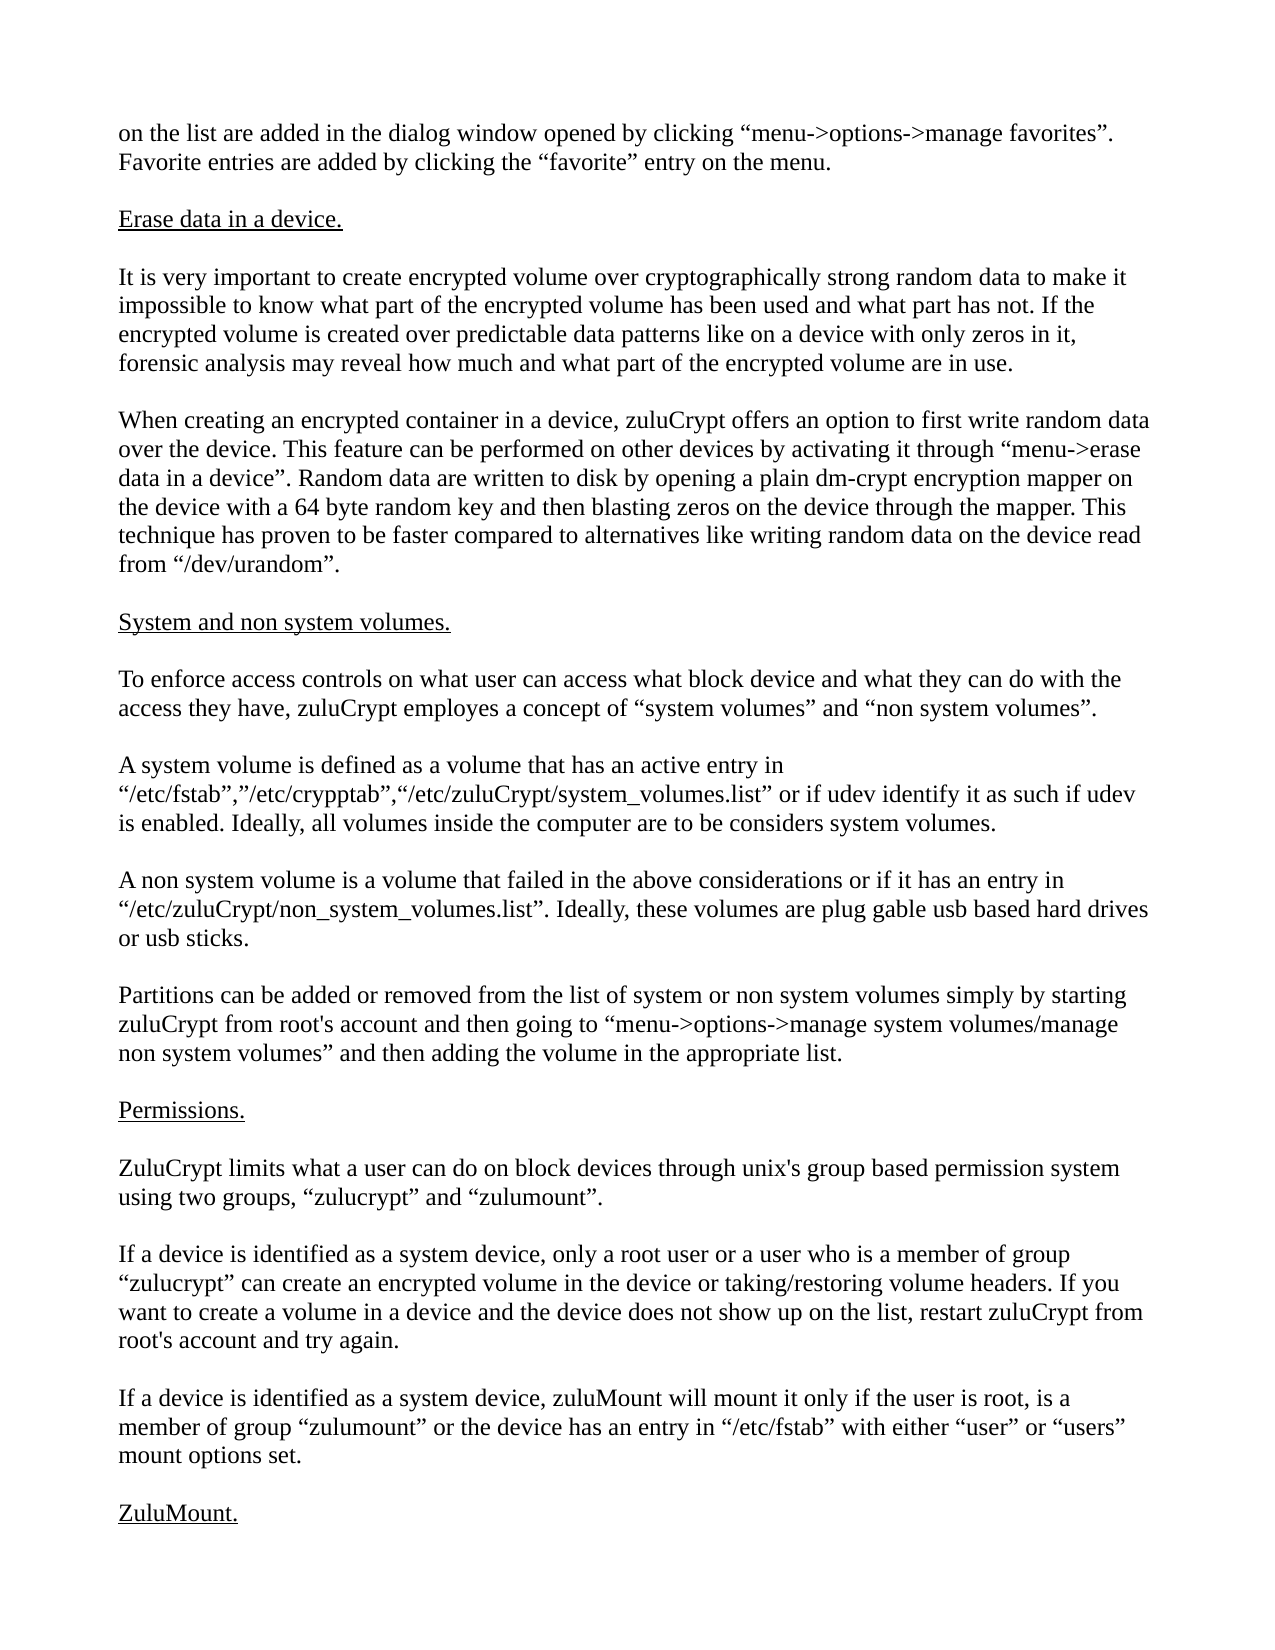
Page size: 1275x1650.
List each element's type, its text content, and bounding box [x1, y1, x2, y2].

text When creating an encrypted container in a device, zuluCrypt offers an option to first write random data over the device. This feature can be performed on other devices by activating it through “menu->erase data in a device”. Random data are written to disk by opening a plain dm-crypt encryption mapper on the device with a 64 byte random key and then blasting zeros on the device through the mapper. This technique has proven to be faster compared to alternatives like writing random data on the device read from “/dev/urandom”. [118, 406, 1157, 578]
text ZuluCrypt limits what a user can do on block devices through unix's group based permission system using two groups, “zulucrypt” and “zulumount”. [118, 1153, 1157, 1211]
text Erase data in a device. [118, 204, 1157, 233]
text Partitions can be added or removed from the list of system or non system volumes simply by starting zuluCrypt from root's account and then going to “menu->options->manage system volumes/manage non system volumes” and then adding the volume in the appropriate list. [118, 981, 1157, 1067]
text To enforce access controls on what user can access what block device and what they can do with the access they have, zuluCrypt employes a concept of “system volumes” and “non system volumes”. [118, 664, 1157, 722]
text ZuluMount. [118, 1498, 1157, 1527]
text A system volume is defined as a volume that has an active entry in “/etc/fstab”,”/etc/crypptab”,“/etc/zuluCrypt/system_volumes.list” or if udev identify it as such if udev is enabled. Ideally, all volumes inside the computer are to be considers system volumes. [118, 751, 1157, 837]
text If a device is identified as a system device, zuluMount will mount it only if the user is root, is a member of group “zulumount” or the device has an entry in “/etc/fstab” with either “user” or “users” mount options set. [118, 1383, 1157, 1469]
text Permissions. [118, 1096, 1157, 1124]
text It is very important to create encrypted volume over cryptographically strong random data to make it impossible to know what part of the encrypted volume has been used and what part has not. If the encrypted volume is created over predictable data patterns like on a device with only zeros in it, forensic analysis may reveal how much and what part of the encrypted volume are in use. [118, 262, 1157, 377]
text A non system volume is a volume that failed in the above considerations or if it has an entry in “/etc/zuluCrypt/non_system_volumes.list”. Ideally, these volumes are plug gable usb based hard drives or usb sticks. [118, 866, 1157, 952]
text on the list are added in the dialog window opened by clicking “menu->options->manage favorites”. Favorite entries are added by clicking the “favorite” entry on the menu. [118, 118, 1157, 176]
text If a device is identified as a system device, only a root user or a user who is a member of group “zulucrypt” can create an encrypted volume in the device or taking/restoring volume headers. If you want to create a volume in a device and the device does not show up on the list, restart zuluCrypt from root's account and try again. [118, 1239, 1157, 1354]
text System and non system volumes. [118, 607, 1157, 636]
